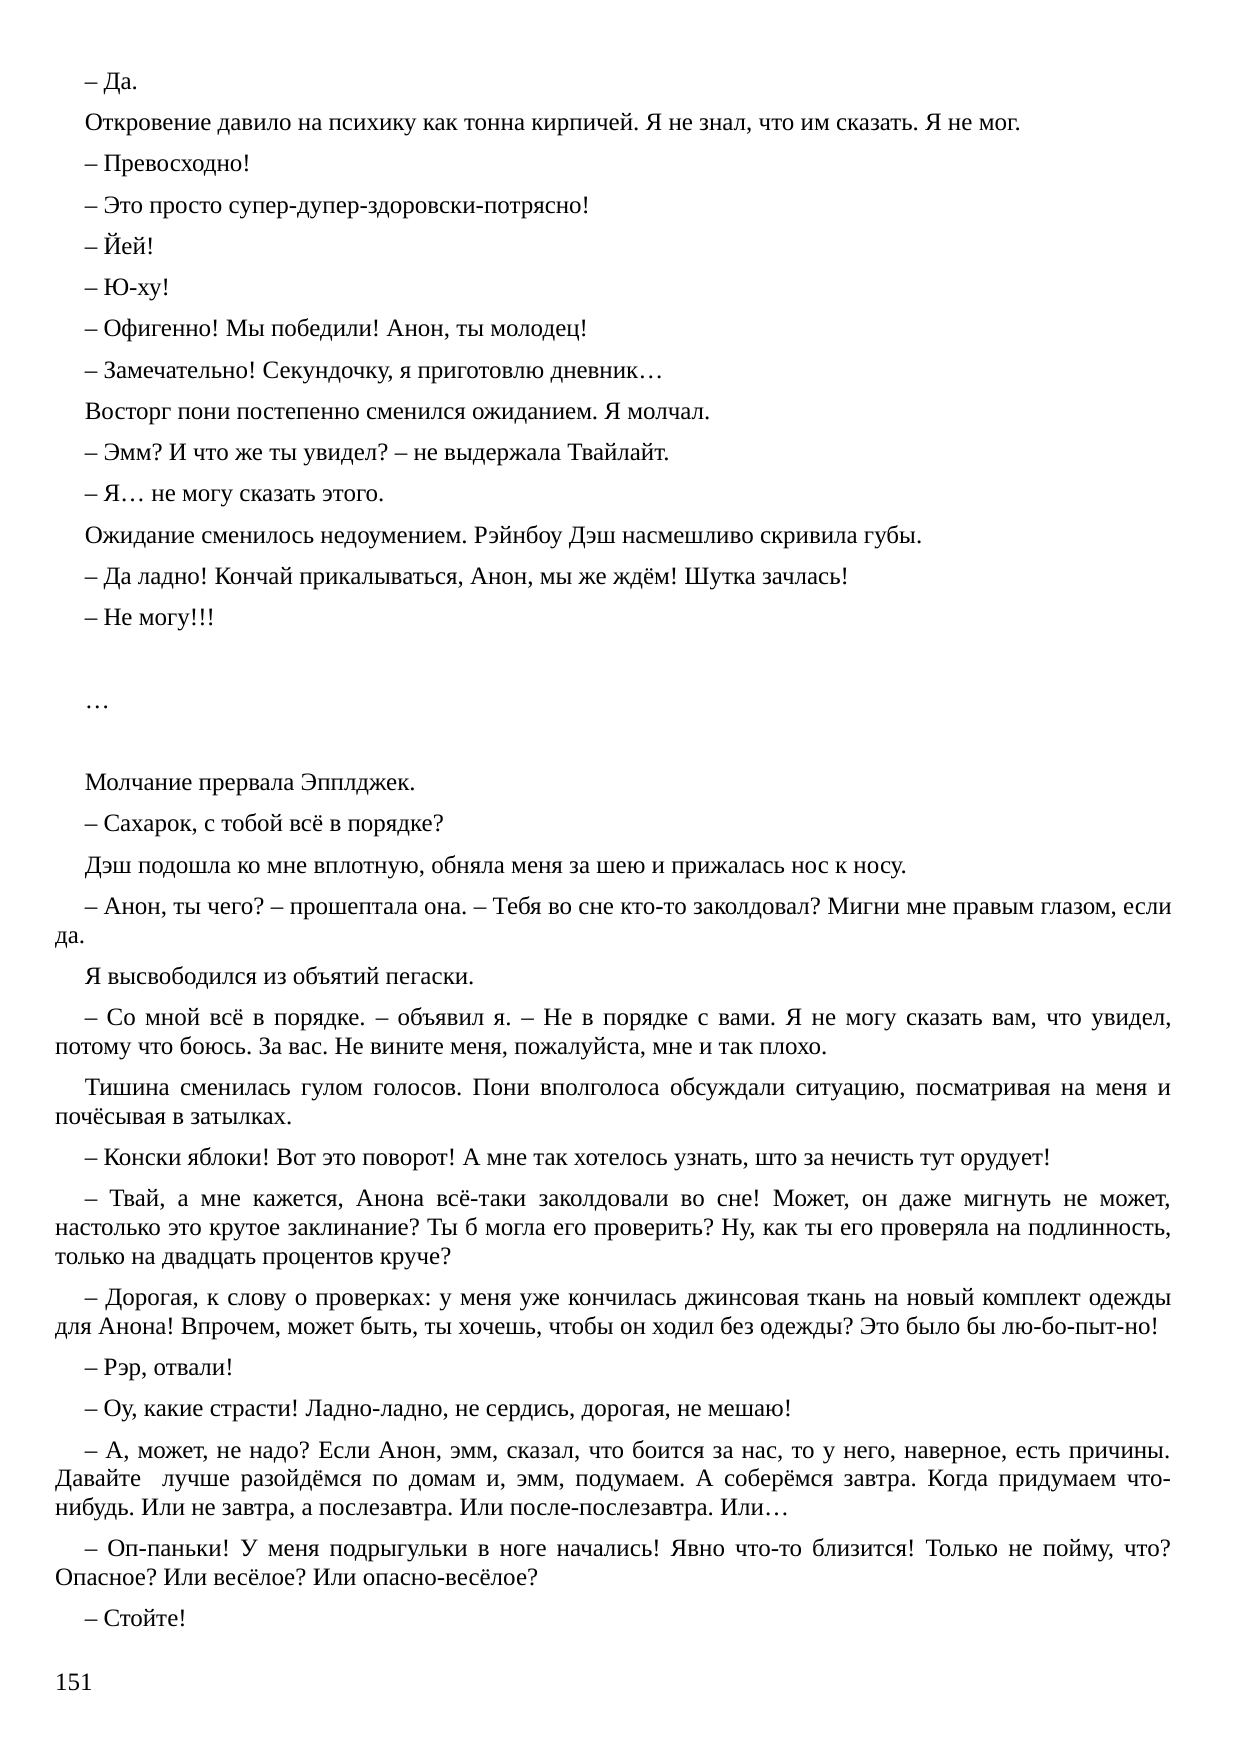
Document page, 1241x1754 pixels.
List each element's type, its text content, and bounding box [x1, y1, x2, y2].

text … [55, 685, 1173, 713]
text Я высвободился из объятий пегаски. [55, 961, 1173, 990]
text Ожидание сменилось недоумением. Рэйнбоу Дэш насмешливо скривила губы. [55, 520, 1173, 548]
text – Конски яблоки! Вот это поворот! А мне так хотелось узнать, што за нечисть тут орудует! [55, 1142, 1173, 1171]
text – Офигенно! Мы победили! Анон, ты молодец! [55, 313, 1173, 342]
text Восторг пони постепенно сменился ожиданием. Я молчал. [55, 396, 1173, 425]
text – Твай, а мне кажется, Анона всё-таки заколдовали во сне! Может, он даже мигнуть не может, настолько это крутое заклинание? Ты б могла его проверить? Ну, как ты его проверяла на подлинность, только на двадцать процентов круче? [55, 1183, 1173, 1270]
text – Оп-паньки! У меня подрыгульки в ноге начались! Явно что-то близится! Только не пойму, что? Опасное? Или весёлое? Или опасно-весёлое? [55, 1533, 1173, 1591]
text – Да ладно! Кончай прикалываться, Анон, мы же ждём! Шутка зачлась! [55, 561, 1173, 590]
text Тишина сменилась гулом голосов. Пони вполголоса обсуждали ситуацию, посматривая на меня и почёсывая в затылках. [55, 1072, 1173, 1130]
text – Сахарок, с тобой всё в порядке? [55, 808, 1173, 837]
text – Ю-ху! [55, 272, 1173, 301]
text – А, может, не надо? Если Анон, эмм, сказал, что боится за нас, то у него, наверное, есть причины. Давайте лучше разойдёмся по домам и, эмм, подумаем. А соберёмся завтра. Когда придумаем что-нибудь. Или не завтра, а послезавтра. Или после-послезавтра. Или… [55, 1435, 1173, 1521]
text – Йей! [55, 231, 1173, 260]
text Откровение давило на психику как тонна кирпичей. Я не знал, что им сказать. Я не мог. [55, 107, 1173, 136]
text – Стойте! [55, 1603, 1173, 1632]
text – Эмм? И что же ты увидел? – не выдержала Твайлайт. [55, 437, 1173, 466]
text – Анон, ты чего? – прошептала она. – Тебя во сне кто-то заколдовал? Мигни мне правым глазом, если да. [55, 891, 1173, 948]
text Молчание прервала Эпплджек. [55, 767, 1173, 796]
text – Это просто супер-дупер-здоровски-потрясно! [55, 190, 1173, 218]
text – Оу, какие страсти! Ладно-ладно, не сердись, дорогая, не мешаю! [55, 1393, 1173, 1422]
text – Со мной всё в порядке. – объявил я. – Не в порядке с вами. Я не могу сказать вам, что увидел, потому что боюсь. За вас. Не вините меня, пожалуйста, мне и так плохо. [55, 1002, 1173, 1060]
text – Не могу!!! [55, 602, 1173, 631]
text – Дорогая, к слову о проверках: у меня уже кончилась джинсовая ткань на новый комплект одежды для Анона! Впрочем, может быть, ты хочешь, чтобы он ходил без одежды? Это было бы лю-бо-пыт-но! [55, 1282, 1173, 1340]
text – Рэр, отвали! [55, 1352, 1173, 1381]
text Дэш подошла ко мне вплотную, обняла меня за шею и прижалась нос к носу. [55, 850, 1173, 878]
text – Замечательно! Секундочку, я приготовлю дневник… [55, 355, 1173, 383]
text – Да. [55, 66, 1173, 95]
text – Я… не могу сказать этого. [55, 478, 1173, 507]
text – Превосходно! [55, 148, 1173, 177]
